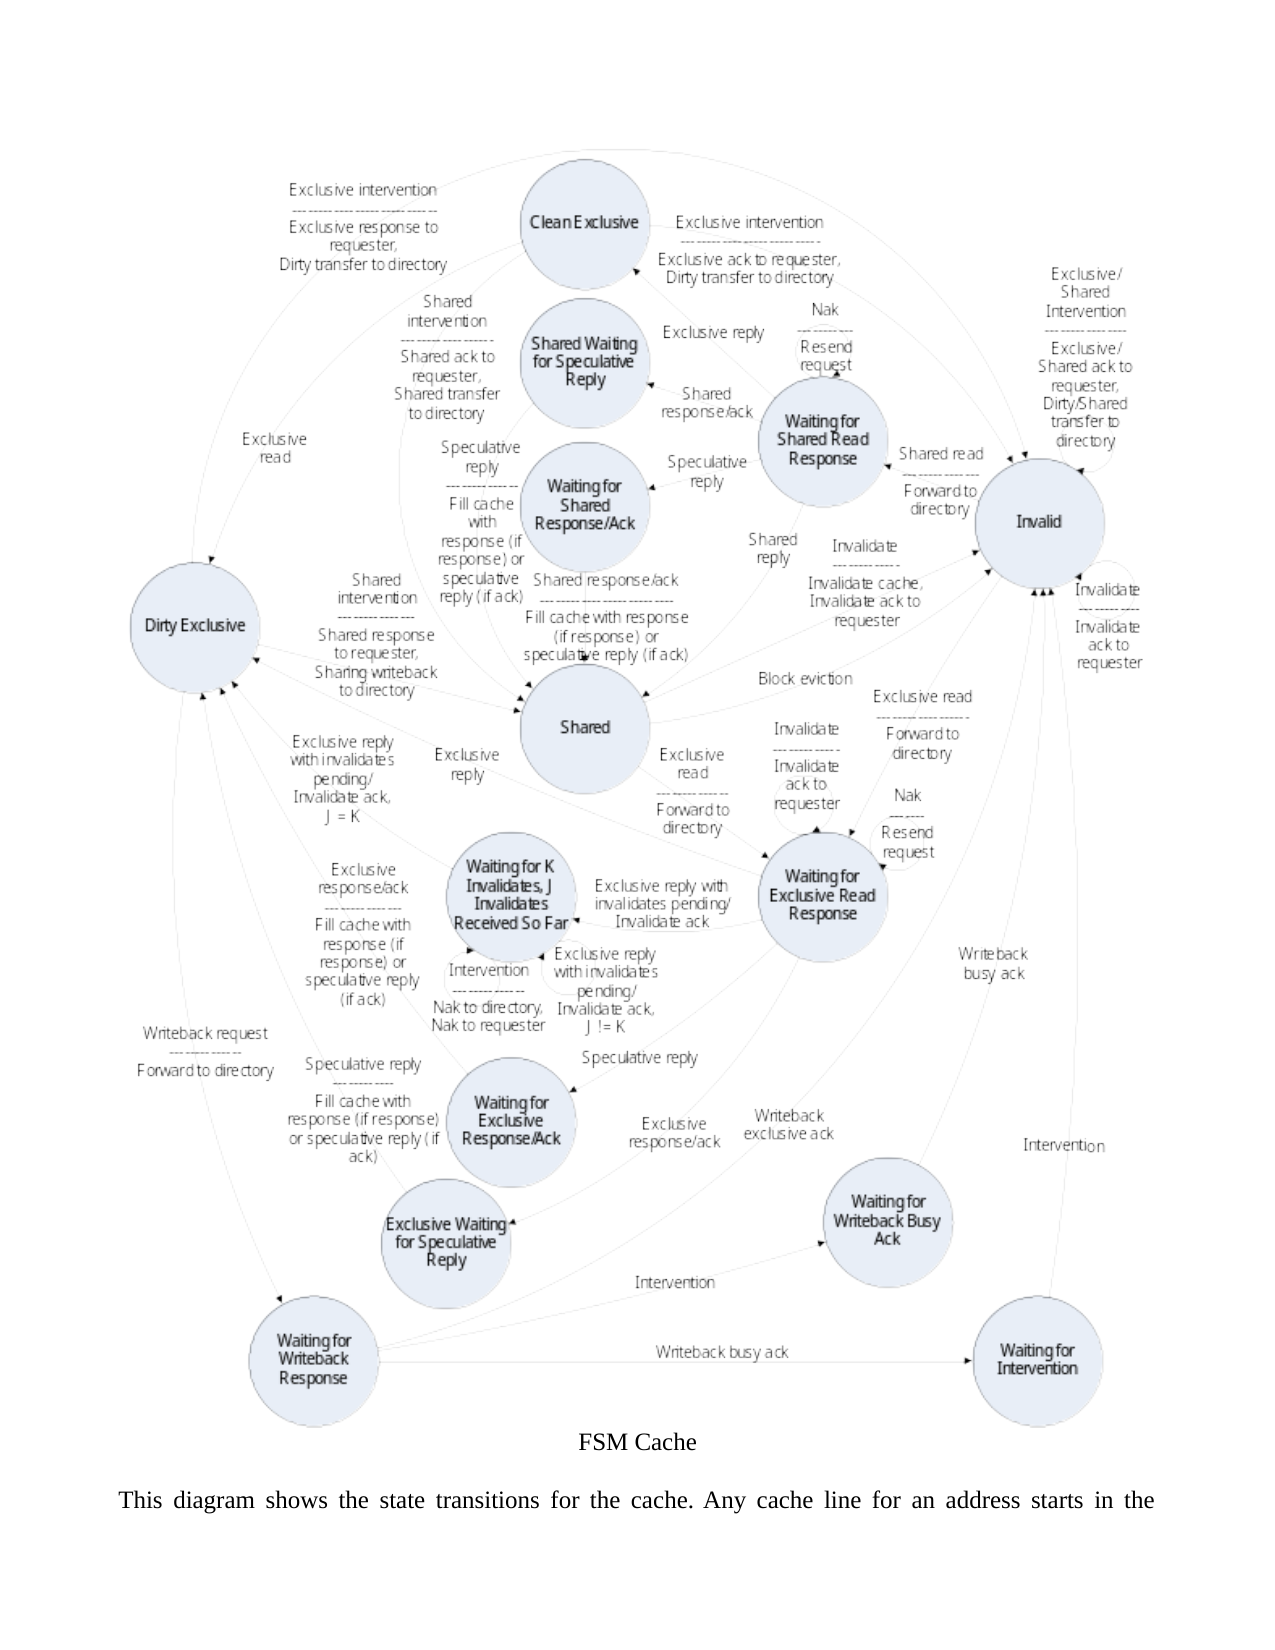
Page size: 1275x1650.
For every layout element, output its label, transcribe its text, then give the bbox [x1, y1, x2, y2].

text FSM Cache [118, 147, 1157, 1456]
text This diagram shows the state transitions for the cache. Any cache line for an address starts in the [118, 1485, 1157, 1514]
